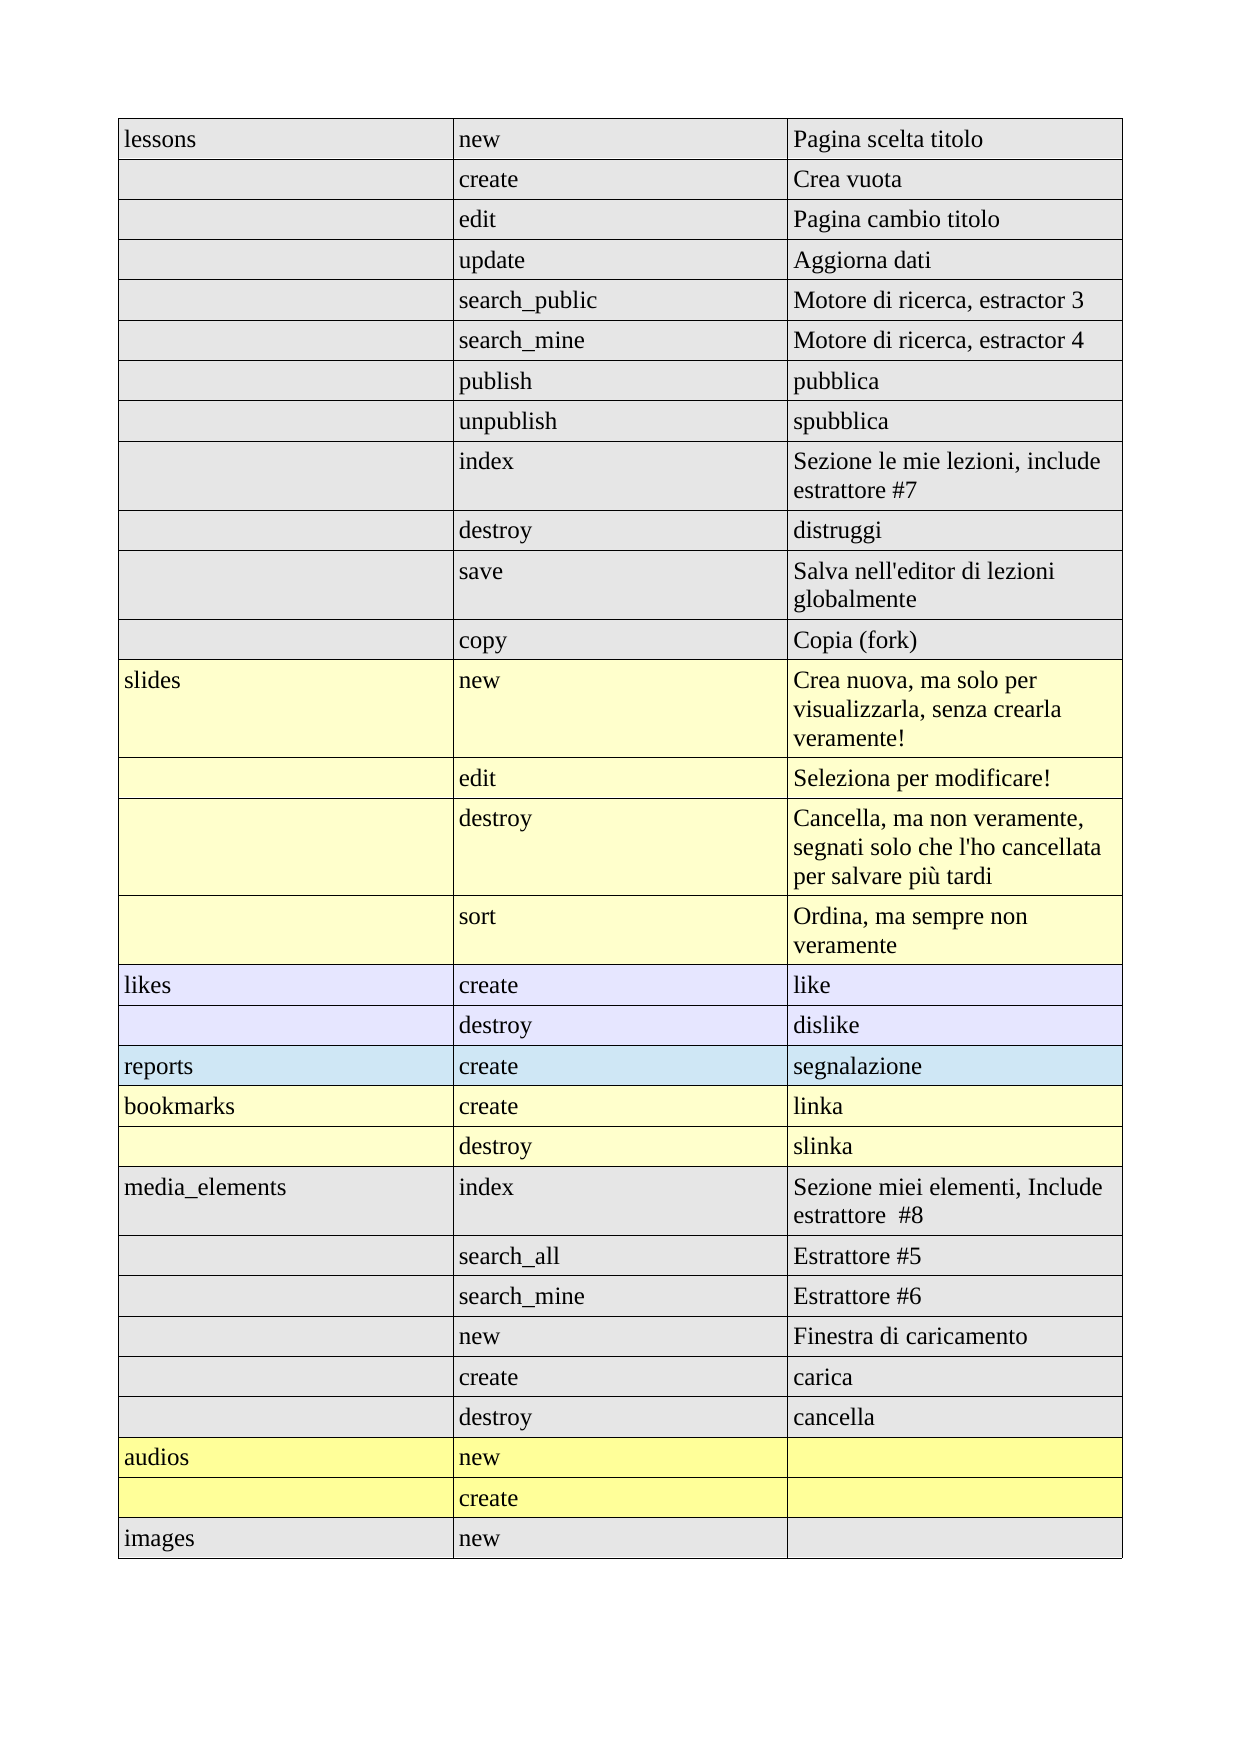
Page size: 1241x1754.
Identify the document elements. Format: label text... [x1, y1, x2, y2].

table_cell [119, 1357, 453, 1396]
table_cell search_mine [454, 321, 787, 360]
table_cell [119, 1127, 453, 1166]
table_cell segnalazione [788, 1046, 1122, 1085]
table_cell [119, 1006, 453, 1045]
table_cell edit [454, 758, 787, 797]
table_cell likes [119, 965, 453, 1005]
table_cell destroy [454, 1127, 787, 1166]
table_cell [119, 401, 453, 441]
table_cell search_mine [454, 1276, 787, 1316]
table_cell search_all [454, 1236, 787, 1275]
table_cell new [454, 660, 787, 757]
table_cell destroy [454, 1397, 787, 1437]
table_cell slinka [788, 1127, 1122, 1166]
table_cell [788, 1518, 1122, 1557]
table_cell [119, 799, 453, 895]
table_cell reports [119, 1046, 453, 1085]
table_cell [119, 1397, 453, 1437]
table_cell new [454, 119, 787, 158]
table_cell unpublish [454, 401, 787, 441]
table_cell update [454, 240, 787, 279]
table_cell [119, 896, 453, 964]
table_cell media_elements [119, 1167, 453, 1235]
table_cell save [454, 551, 787, 619]
table_cell slides [119, 660, 453, 757]
table_cell Pagina scelta titolo [788, 119, 1122, 158]
table_cell [119, 361, 453, 400]
table_cell [119, 200, 453, 239]
table_cell [119, 551, 453, 619]
table_cell destroy [454, 511, 787, 550]
table_cell Copia (fork) [788, 620, 1122, 659]
table_cell sort [454, 896, 787, 964]
table_cell [119, 511, 453, 550]
table_cell edit [454, 200, 787, 239]
table_cell pubblica [788, 361, 1122, 400]
table_cell bookmarks [119, 1086, 453, 1126]
table_cell [119, 1276, 453, 1316]
table_cell Cancella, ma non veramente, segnati solo che l'ho cancellata per salvare più tardi [788, 799, 1122, 895]
table_cell [119, 620, 453, 659]
table_cell Motore di ricerca, estractor 4 [788, 321, 1122, 360]
table_cell Crea nuova, ma solo per visualizzarla, senza crearla veramente! [788, 660, 1122, 757]
table_cell index [454, 442, 787, 510]
table_cell [119, 160, 453, 199]
table_cell Estrattore #5 [788, 1236, 1122, 1275]
table_cell Ordina, ma sempre non veramente [788, 896, 1122, 964]
table_cell Pagina cambio titolo [788, 200, 1122, 239]
table_cell create [454, 1478, 787, 1517]
table_cell Salva nell'editor di lezioni globalmente [788, 551, 1122, 619]
table_cell create [454, 1046, 787, 1085]
table_cell [119, 240, 453, 279]
table_cell Aggiorna dati [788, 240, 1122, 279]
table_cell linka [788, 1086, 1122, 1126]
table_cell create [454, 160, 787, 199]
table_cell dislike [788, 1006, 1122, 1045]
table_cell destroy [454, 1006, 787, 1045]
table_cell publish [454, 361, 787, 400]
table_cell create [454, 1086, 787, 1126]
table_cell [119, 321, 453, 360]
table_cell audios [119, 1438, 453, 1477]
table_cell create [454, 1357, 787, 1396]
table_cell spubblica [788, 401, 1122, 441]
table_cell new [454, 1317, 787, 1356]
table_cell search_public [454, 280, 787, 320]
table_cell [119, 442, 453, 510]
table_cell destroy [454, 799, 787, 895]
table_cell [788, 1478, 1122, 1517]
table_cell Sezione miei elementi, Include estrattore #8 [788, 1167, 1122, 1235]
table_cell index [454, 1167, 787, 1235]
table_cell new [454, 1518, 787, 1557]
table_cell lessons [119, 119, 453, 158]
table_cell Finestra di caricamento [788, 1317, 1122, 1356]
table_cell [788, 1438, 1122, 1477]
table_cell like [788, 965, 1122, 1005]
table_cell [119, 280, 453, 320]
table_cell copy [454, 620, 787, 659]
table_cell cancella [788, 1397, 1122, 1437]
table_cell [119, 1236, 453, 1275]
table_cell create [454, 965, 787, 1005]
table_cell Motore di ricerca, estractor 3 [788, 280, 1122, 320]
table_cell images [119, 1518, 453, 1557]
table_cell Crea vuota [788, 160, 1122, 199]
table_cell new [454, 1438, 787, 1477]
table_cell carica [788, 1357, 1122, 1396]
table_cell [119, 1317, 453, 1356]
table_cell Estrattore #6 [788, 1276, 1122, 1316]
table_cell Seleziona per modificare! [788, 758, 1122, 797]
table_cell [119, 758, 453, 797]
table_cell [119, 1478, 453, 1517]
table_cell Sezione le mie lezioni, include estrattore #7 [788, 442, 1122, 510]
table_cell distruggi [788, 511, 1122, 550]
